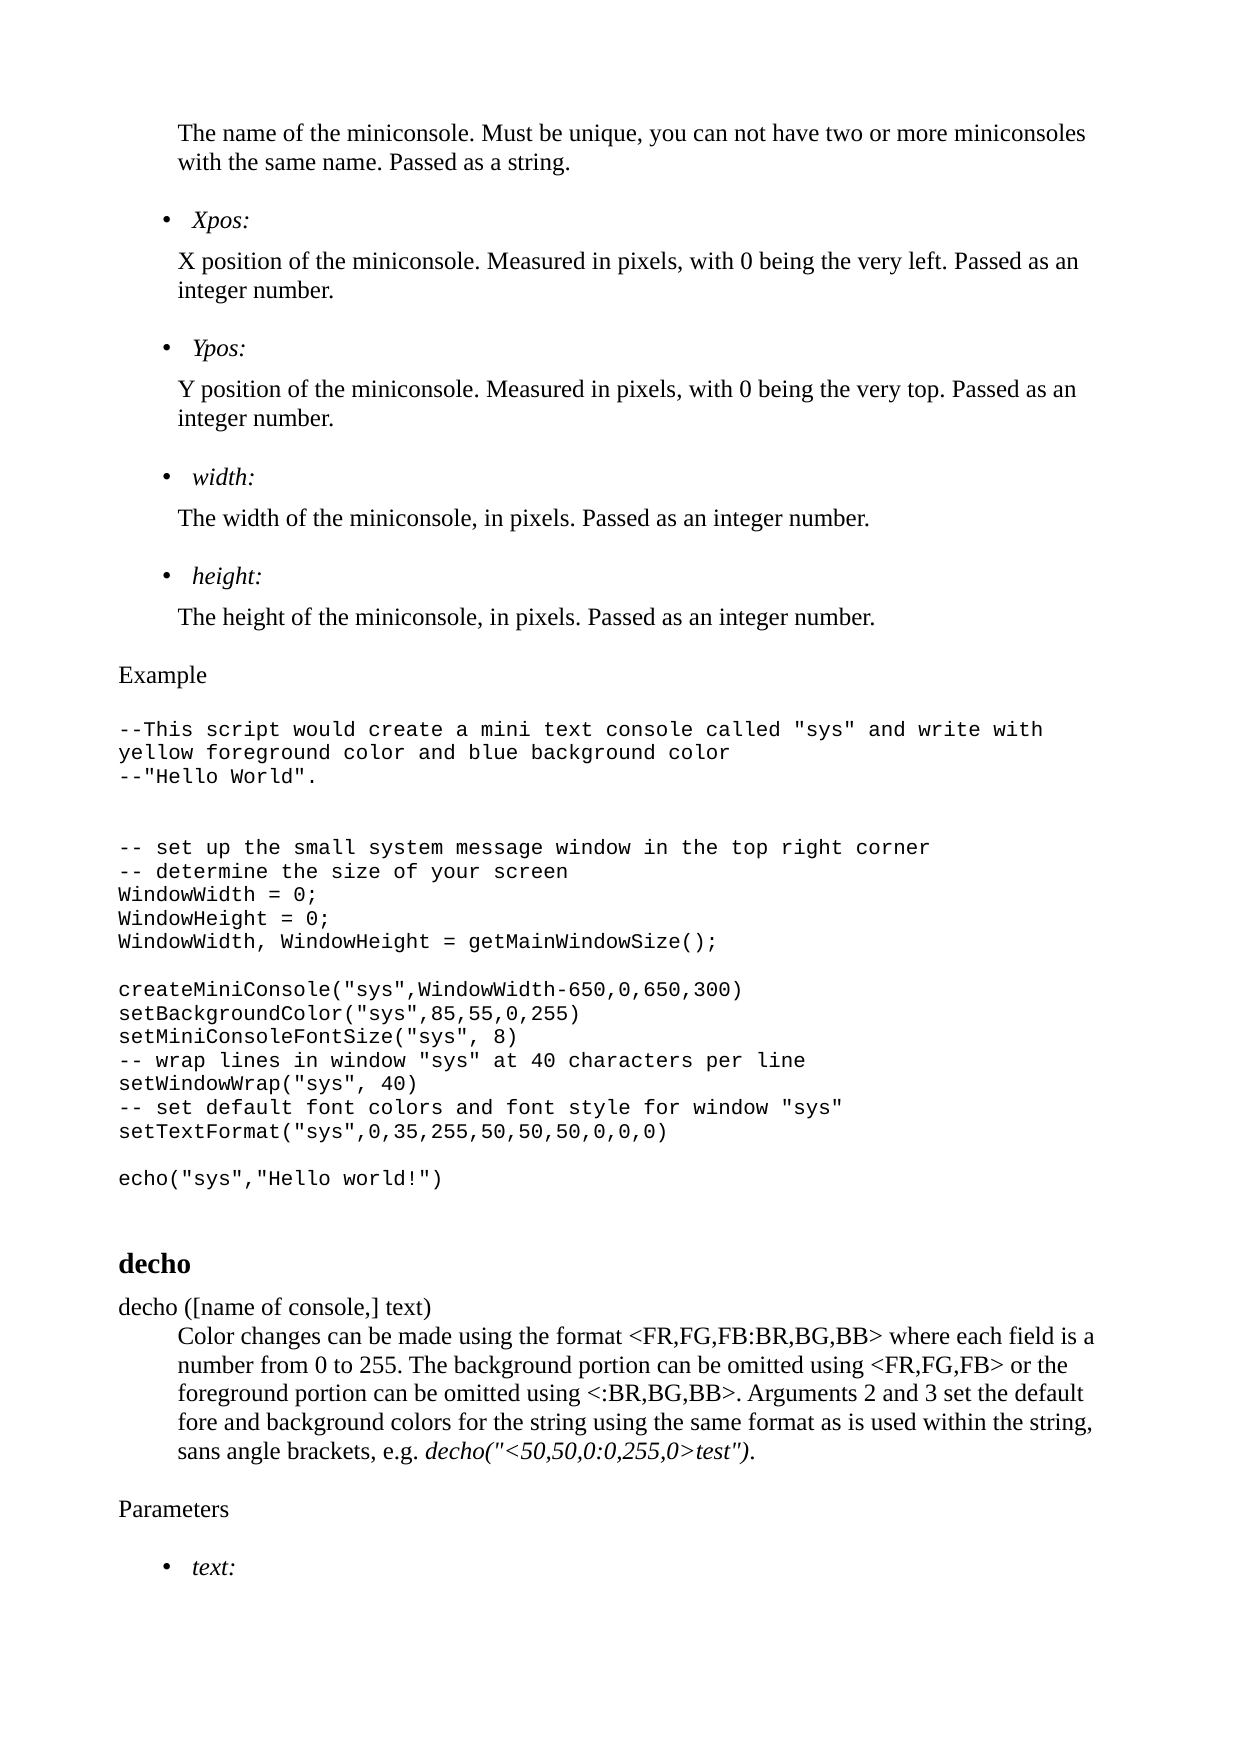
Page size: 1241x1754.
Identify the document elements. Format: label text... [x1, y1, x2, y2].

list width: [162, 462, 1122, 490]
text setTextFormat("sys",0,35,255,50,50,50,0,0,0) [118, 1121, 1122, 1144]
subtitle decho [118, 1246, 1122, 1280]
text setBackgroundColor("sys",85,55,0,255) [118, 1002, 1122, 1026]
list text: [162, 1552, 1122, 1581]
list height: [162, 561, 1122, 590]
list The name of the miniconsole. Must be unique, you can not have two or more miniconsoles with the same name. Passed as a string. [177, 118, 1122, 176]
text setMiniConsoleFontSize("sys", 8) [118, 1026, 1122, 1050]
subtitle Parameters [118, 1494, 1122, 1523]
list Color changes can be made using the format <FR,FG,FB:BR,BG,BB> where each field is a number from 0 to 255. The background portion can be omitted using <FR,FG,FB> or the foreground portion can be omitted using <:BR,BG,BB>. Arguments 2 and 3 set the default fore and background colors for the string using the same format as is used within the string, sans angle brackets, e.g. decho("<50,50,0:0,255,0>test"). [177, 1321, 1122, 1465]
text --This script would create a mini text console called "sys" and write with yellow foreground color and blue background color [118, 719, 1122, 766]
text -- set up the small system message window in the top right corner [118, 837, 1122, 861]
list Xpos: [162, 205, 1122, 234]
text WindowWidth, WindowHeight = getMainWindowSize(); [118, 932, 1122, 955]
text echo("sys","Hello world!") [118, 1168, 1122, 1192]
list Ypos: [162, 333, 1122, 362]
text -- determine the size of your screen [118, 861, 1122, 884]
text --"Hello World". [118, 766, 1122, 790]
text -- set default font colors and font style for window "sys" [118, 1097, 1122, 1121]
subtitle Example [118, 661, 1122, 689]
text -- wrap lines in window "sys" at 40 characters per line [118, 1050, 1122, 1073]
subtitle decho ([name of console,] text) [118, 1292, 1122, 1321]
text setWindowWrap("sys", 40) [118, 1073, 1122, 1097]
text WindowWidth = 0; [118, 884, 1122, 908]
list Y position of the miniconsole. Measured in pixels, with 0 being the very top. Passed as an integer number. [177, 374, 1122, 432]
list The height of the miniconsole, in pixels. Passed as an integer number. [177, 602, 1122, 631]
list The width of the miniconsole, in pixels. Passed as an integer number. [177, 503, 1122, 532]
text createMiniConsole("sys",WindowWidth-650,0,650,300) [118, 979, 1122, 1002]
list X position of the miniconsole. Measured in pixels, with 0 being the very left. Passed as an integer number. [177, 246, 1122, 304]
text WindowHeight = 0; [118, 908, 1122, 932]
